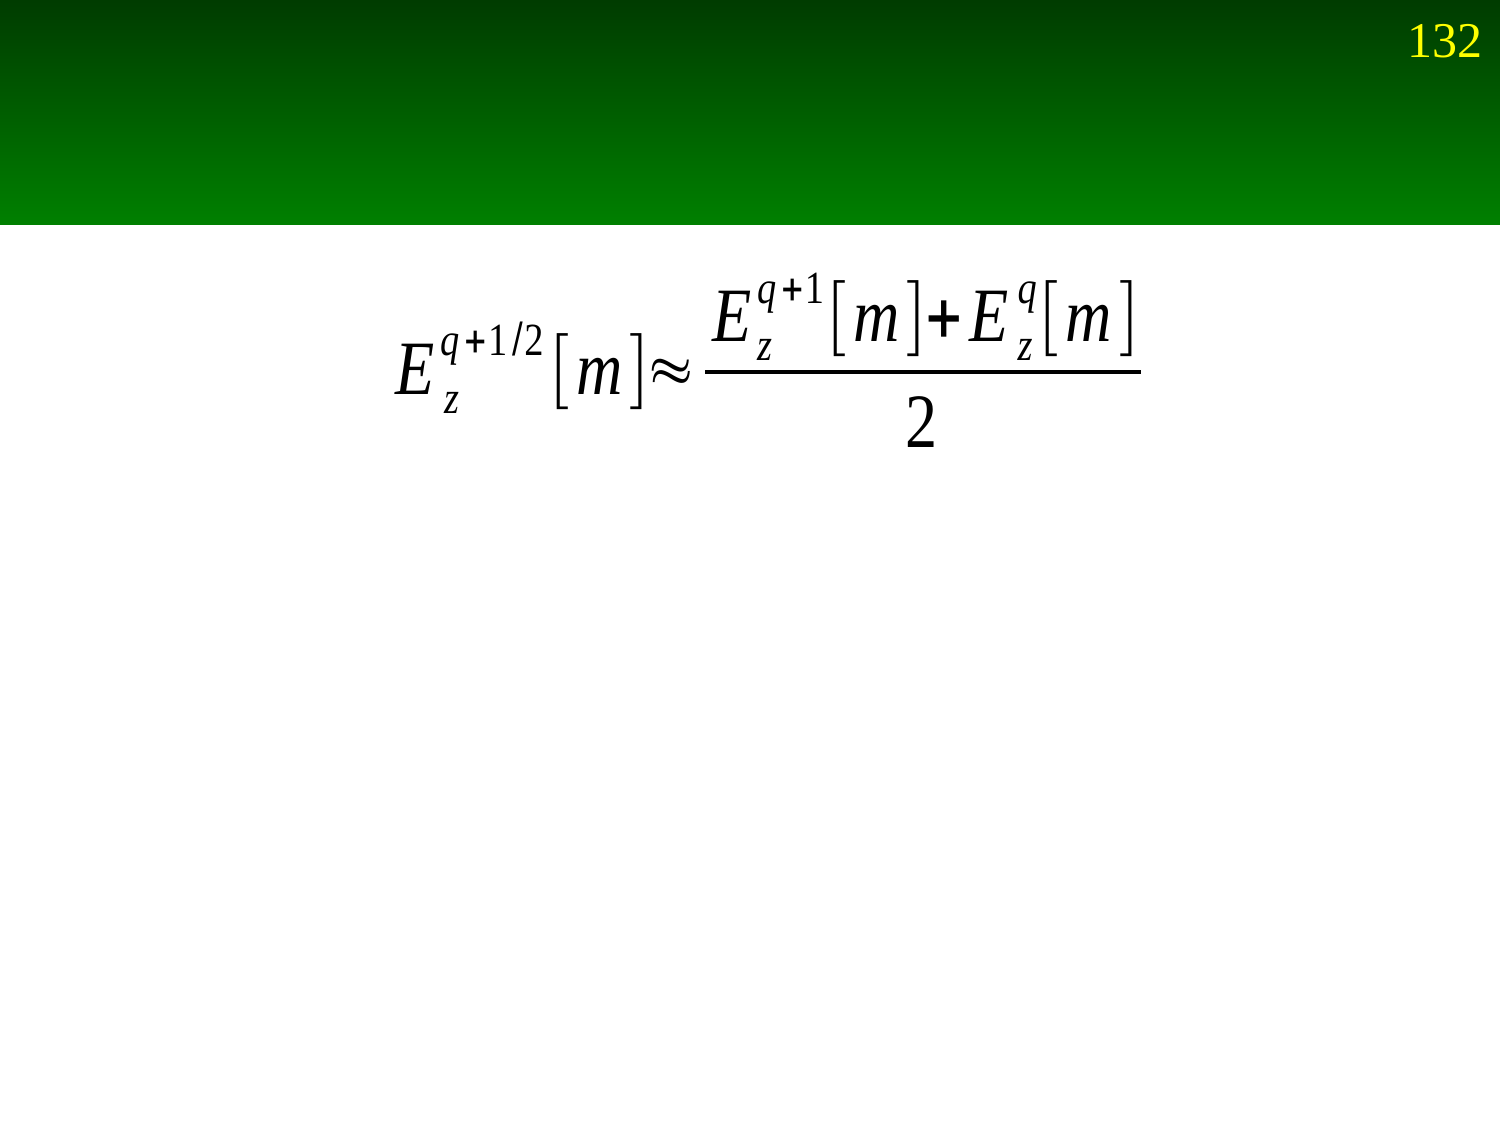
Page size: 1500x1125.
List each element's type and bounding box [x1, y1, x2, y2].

chart [375, 259, 1158, 467]
